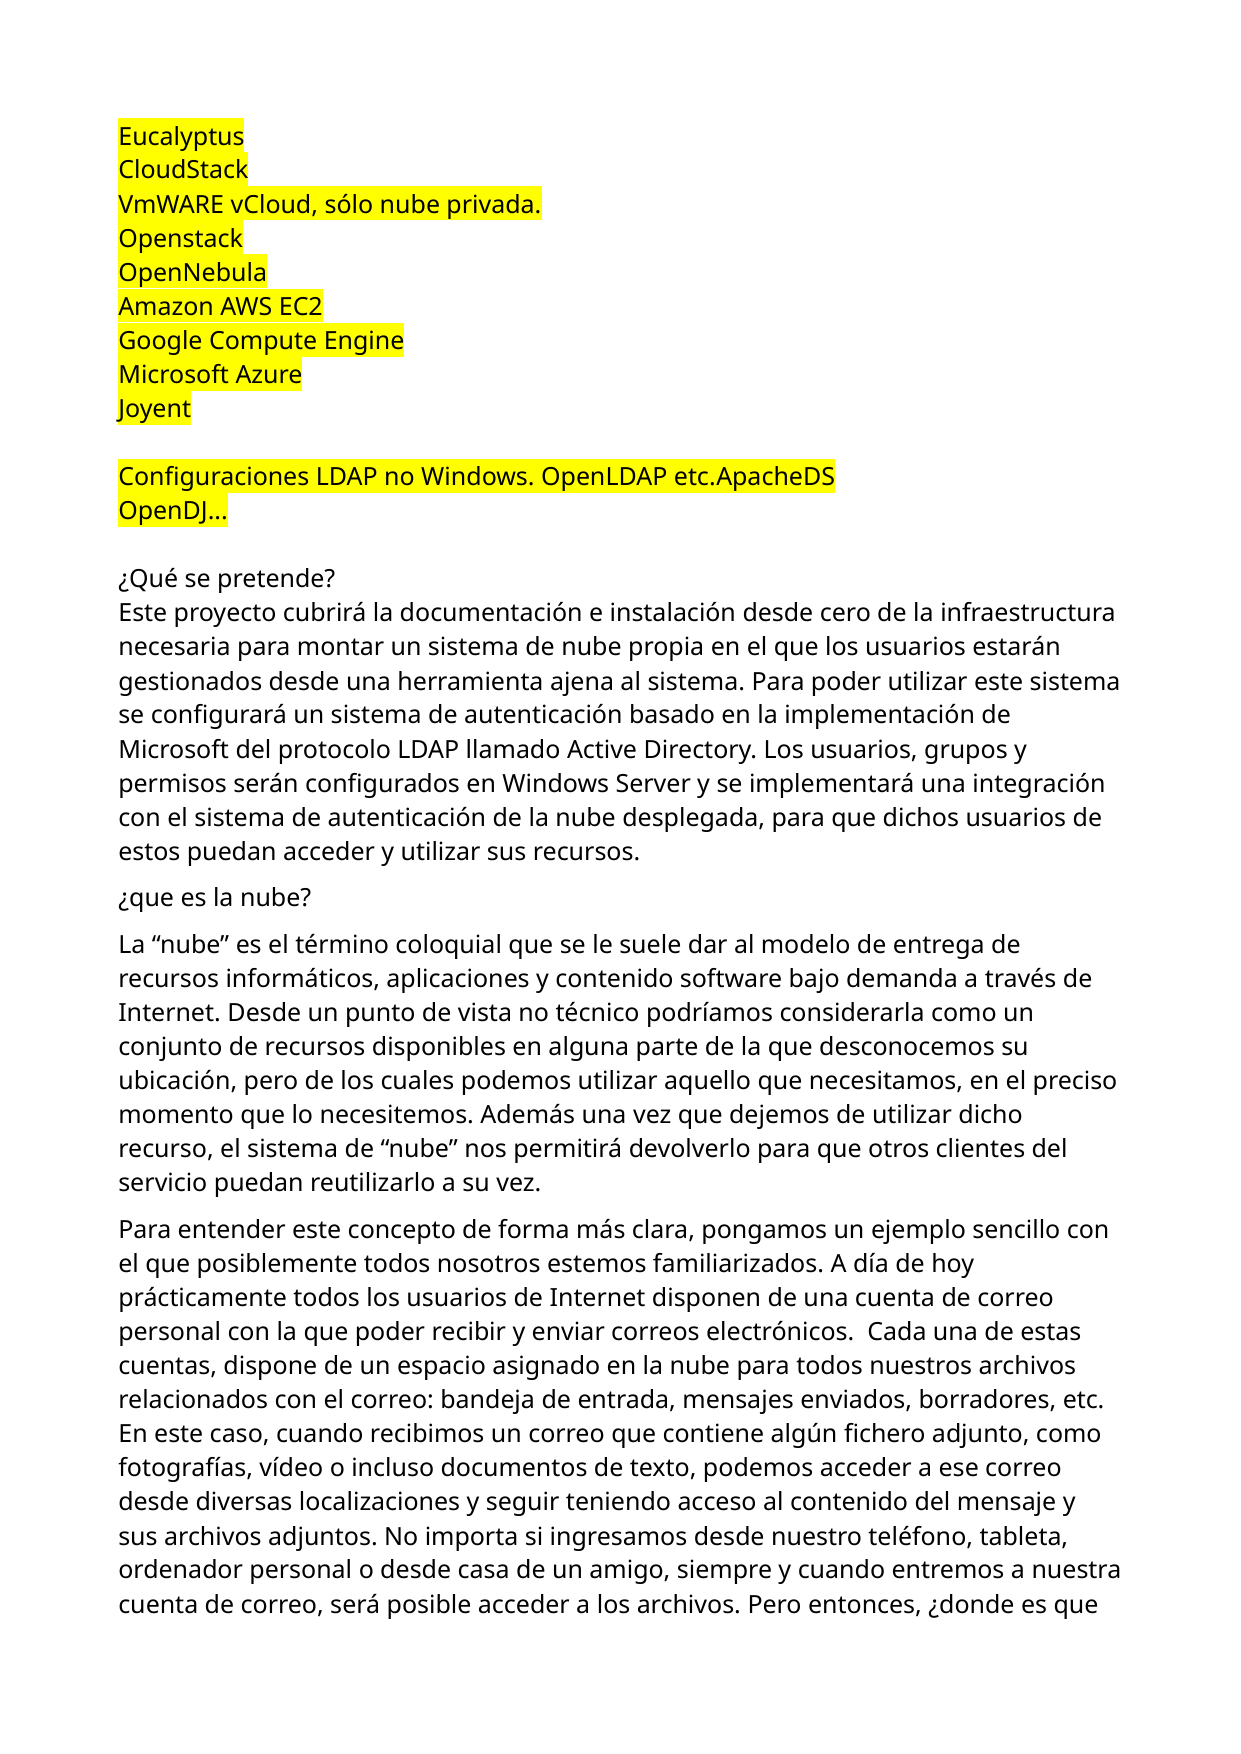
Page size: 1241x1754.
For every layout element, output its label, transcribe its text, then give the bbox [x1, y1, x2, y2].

text Amazon AWS EC2 [118, 288, 1122, 322]
text La “nube” es el término coloquial que se le suele dar al modelo de entrega de recursos informáticos, aplicaciones y contenido software bajo demanda a través de Internet. Desde un punto de vista no técnico podríamos considerarla como un conjunto de recursos disponibles en alguna parte de la que desconocemos su ubicación, pero de los cuales podemos utilizar aquello que necesitamos, en el preciso momento que lo necesitemos. Además una vez que dejemos de utilizar dicho recurso, el sistema de “nube” nos permitirá devolverlo para que otros clientes del servicio puedan reutilizarlo a su vez. [118, 927, 1122, 1199]
text Joyent [118, 391, 1122, 425]
text ¿que es la nube? [118, 880, 1122, 914]
text Microsoft Azure [118, 357, 1122, 391]
text OpenNebula [118, 254, 1122, 288]
text Openstack [118, 220, 1122, 254]
text ¿Qué se pretende? [118, 561, 1122, 595]
text OpenDJ... [118, 493, 1122, 527]
text Google Compute Engine [118, 322, 1122, 357]
text Configuraciones LDAP no Windows. OpenLDAP etc.ApacheDS [118, 459, 1122, 493]
text Este proyecto cubrirá la documentación e instalación desde cero de la infraestructura necesaria para montar un sistema de nube propia en el que los usuarios estarán gestionados desde una herramienta ajena al sistema. Para poder utilizar este sistema se configurará un sistema de autenticación basado en la implementación de Microsoft del protocolo LDAP llamado Active Directory. Los usuarios, grupos y permisos serán configurados en Windows Server y se implementará una integración con el sistema de autenticación de la nube desplegada, para que dichos usuarios de estos puedan acceder y utilizar sus recursos. [118, 595, 1122, 867]
text Para entender este concepto de forma más clara, pongamos un ejemplo sencillo con el que posiblemente todos nosotros estemos familiarizados. A día de hoy prácticamente todos los usuarios de Internet disponen de una cuenta de correo personal con la que poder recibir y enviar correos electrónicos. Cada una de estas cuentas, dispone de un espacio asignado en la nube para todos nuestros archivos relacionados con el correo: bandeja de entrada, mensajes enviados, borradores, etc. En este caso, cuando recibimos un correo que contiene algún fichero adjunto, como fotografías, vídeo o incluso documentos de texto, podemos acceder a ese correo desde diversas localizaciones y seguir teniendo acceso al contenido del mensaje y sus archivos adjuntos. No importa si ingresamos desde nuestro teléfono, tableta, ordenador personal o desde casa de un amigo, siempre y cuando entremos a nuestra cuenta de correo, será posible acceder a los archivos. Pero entonces, ¿donde es que [118, 1212, 1122, 1620]
text Eucalyptus [118, 118, 1122, 152]
text CloudStack [118, 152, 1122, 186]
text VmWARE vCloud, sólo nube privada. [118, 186, 1122, 220]
